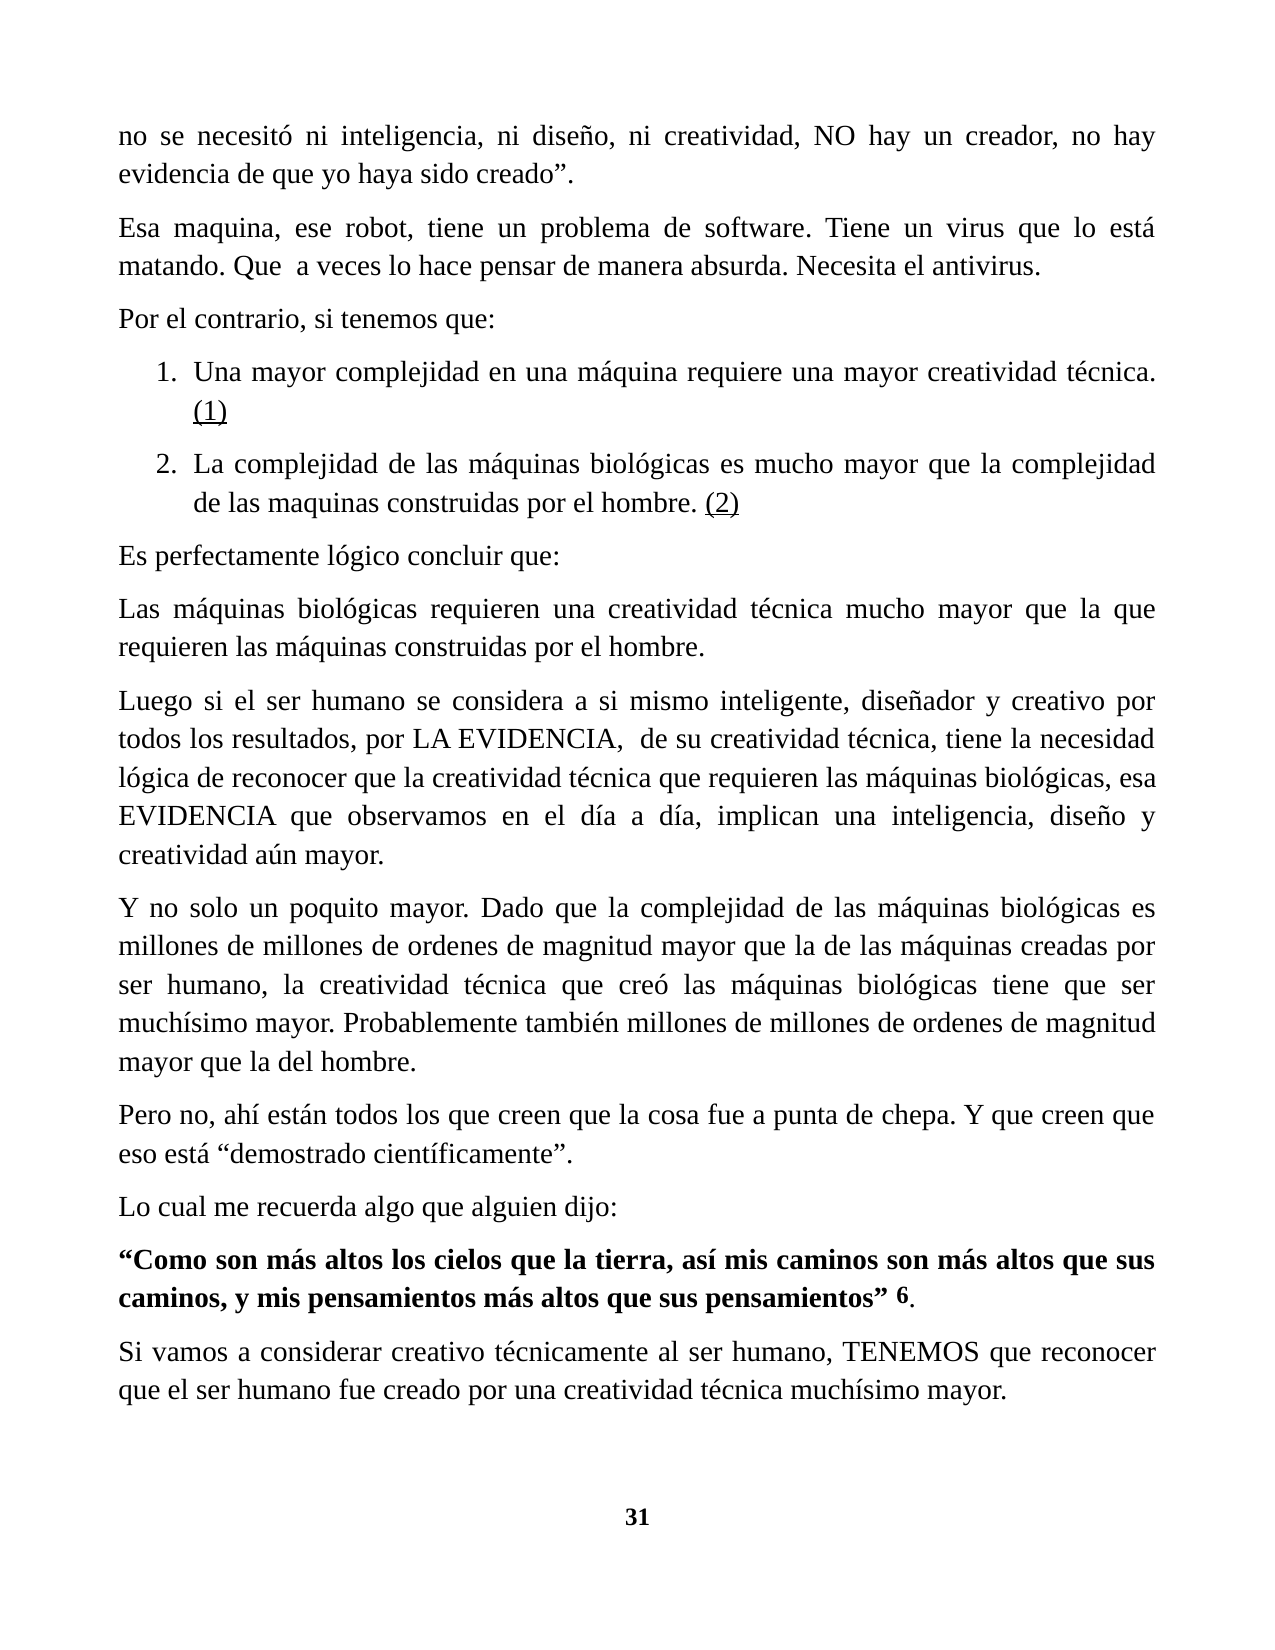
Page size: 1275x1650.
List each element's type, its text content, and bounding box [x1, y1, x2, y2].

text Esa maquina, ese robot, tiene un problema de software. Tiene un virus que lo está matando. Que a veces lo hace pensar de manera absurda. Necesita el antivirus. [118, 210, 1157, 282]
text Y no solo un poquito mayor. Dado que la complejidad de las máquinas biológicas es millones de millones de ordenes de magnitud mayor que la de las máquinas creadas por ser humano, la creatividad técnica que creó las máquinas biológicas tiene que ser muchísimo mayor. Probablemente también millones de millones de ordenes de magnitud mayor que la del hombre. [118, 890, 1157, 1078]
list Una mayor complejidad en una máquina requiere una mayor creatividad técnica. (1) [156, 354, 1157, 427]
text Las máquinas biológicas requieren una creatividad técnica mucho mayor que la que requieren las máquinas construidas por el hombre. [118, 591, 1157, 663]
text Es perfectamente lógico concluir que: [118, 538, 1157, 571]
text Si vamos a considerar creativo técnicamente al ser humano, TENEMOS que reconocer que el ser humano fue creado por una creatividad técnica muchísimo mayor. [118, 1334, 1157, 1406]
list La complejidad de las máquinas biológicas es mucho mayor que la complejidad de las maquinas construidas por el hombre. (2) [156, 446, 1157, 518]
text no se necesitó ni inteligencia, ni diseño, ni creatividad, NO hay un creador, no hay evidencia de que yo haya sido creado”. [118, 118, 1157, 190]
text Lo cual me recuerda algo que alguien dijo: [118, 1189, 1157, 1222]
text Luego si el ser humano se considera a si mismo inteligente, diseñador y creativo por todos los resultados, por LA EVIDENCIA, de su creatividad técnica, tiene la necesidad lógica de reconocer que la creatividad técnica que requieren las máquinas biológicas, esa EVIDENCIA que observamos en el día a día, implican una inteligencia, diseño y creatividad aún mayor. [118, 683, 1157, 870]
text Pero no, ahí están todos los que creen que la cosa fue a punta de chepa. Y que creen que eso está “demostrado científicamente”. [118, 1097, 1157, 1169]
text “Como son más altos los cielos que la tierra, así mis caminos son más altos que sus caminos, y mis pensamientos más altos que sus pensamientos” . [118, 1242, 1157, 1314]
text Por el contrario, si tenemos que: [118, 301, 1157, 335]
